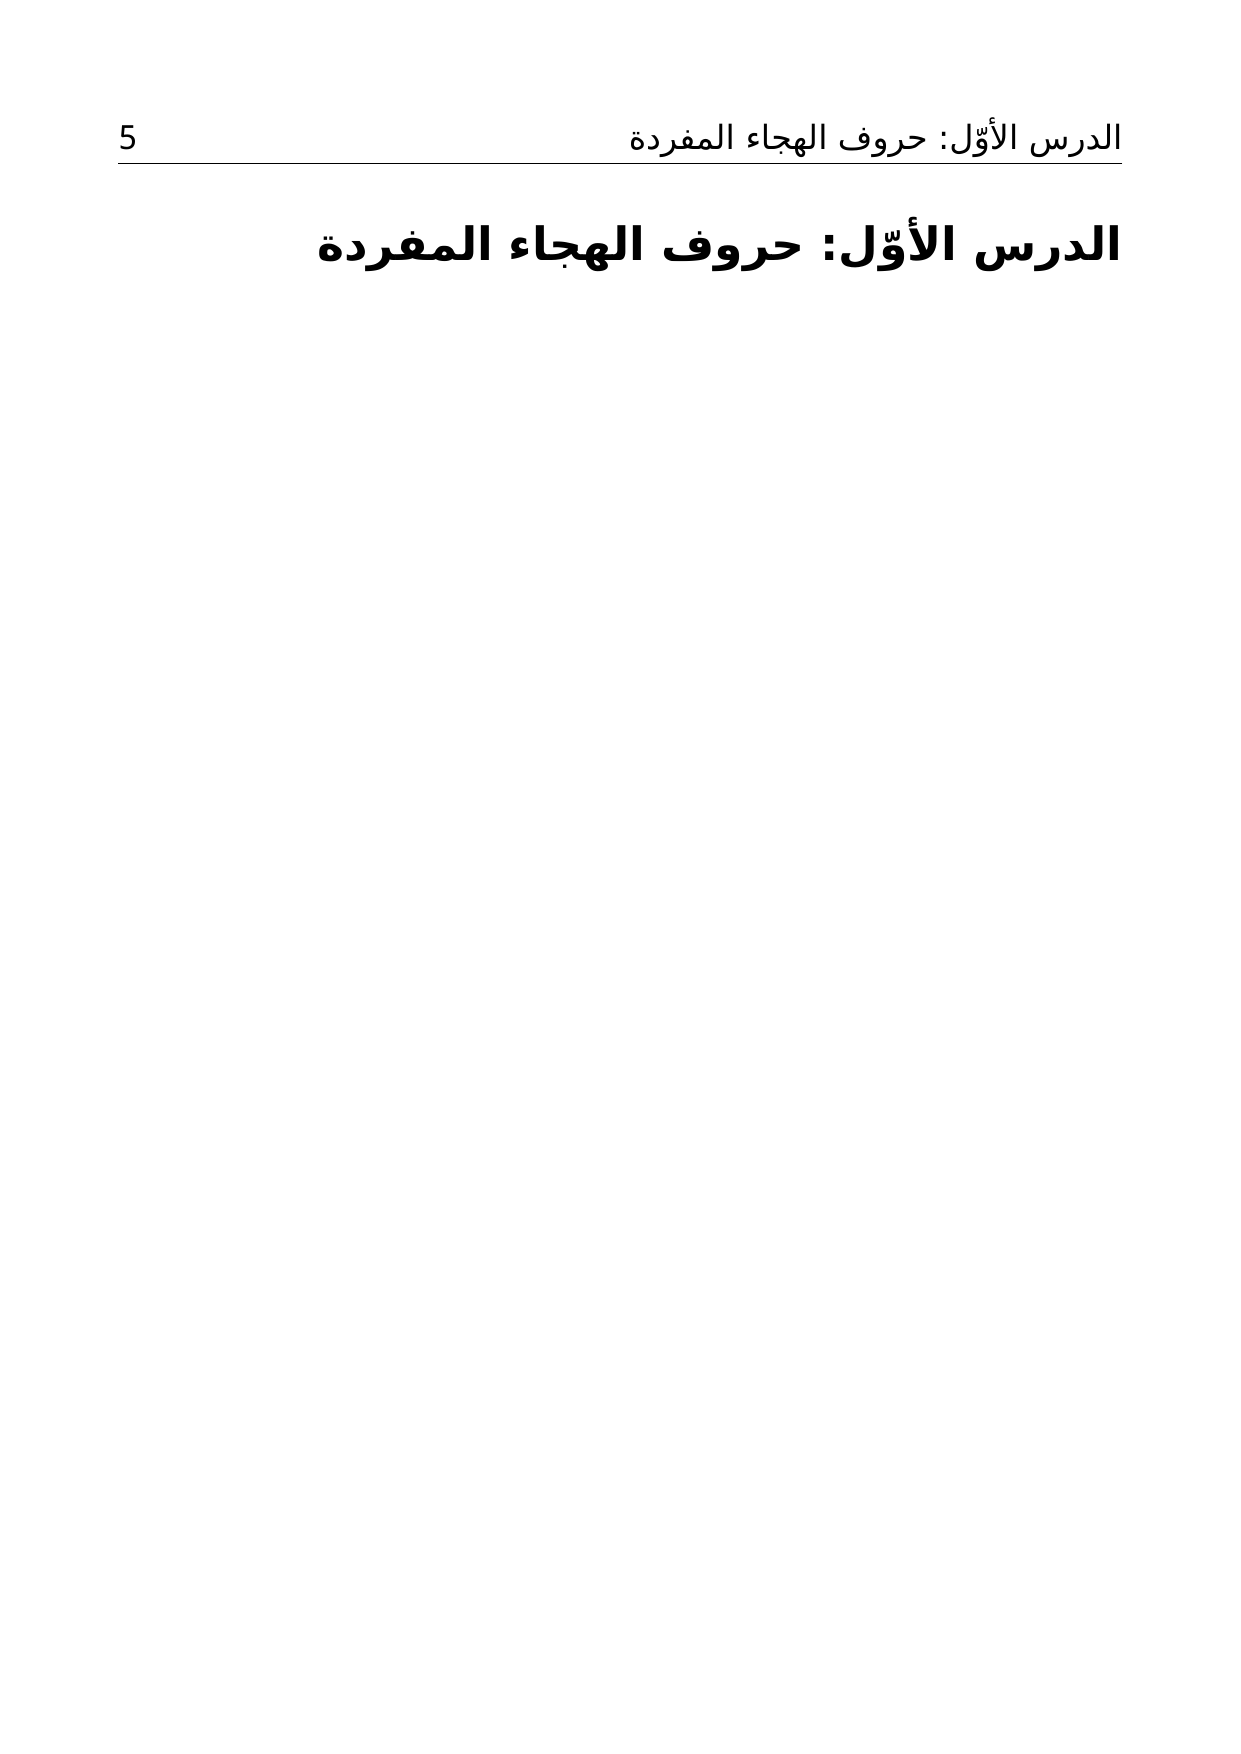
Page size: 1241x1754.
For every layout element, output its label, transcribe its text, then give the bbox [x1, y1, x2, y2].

subtitle الدرس الأوّل: حروف الهجاء المفردة [118, 218, 1122, 271]
